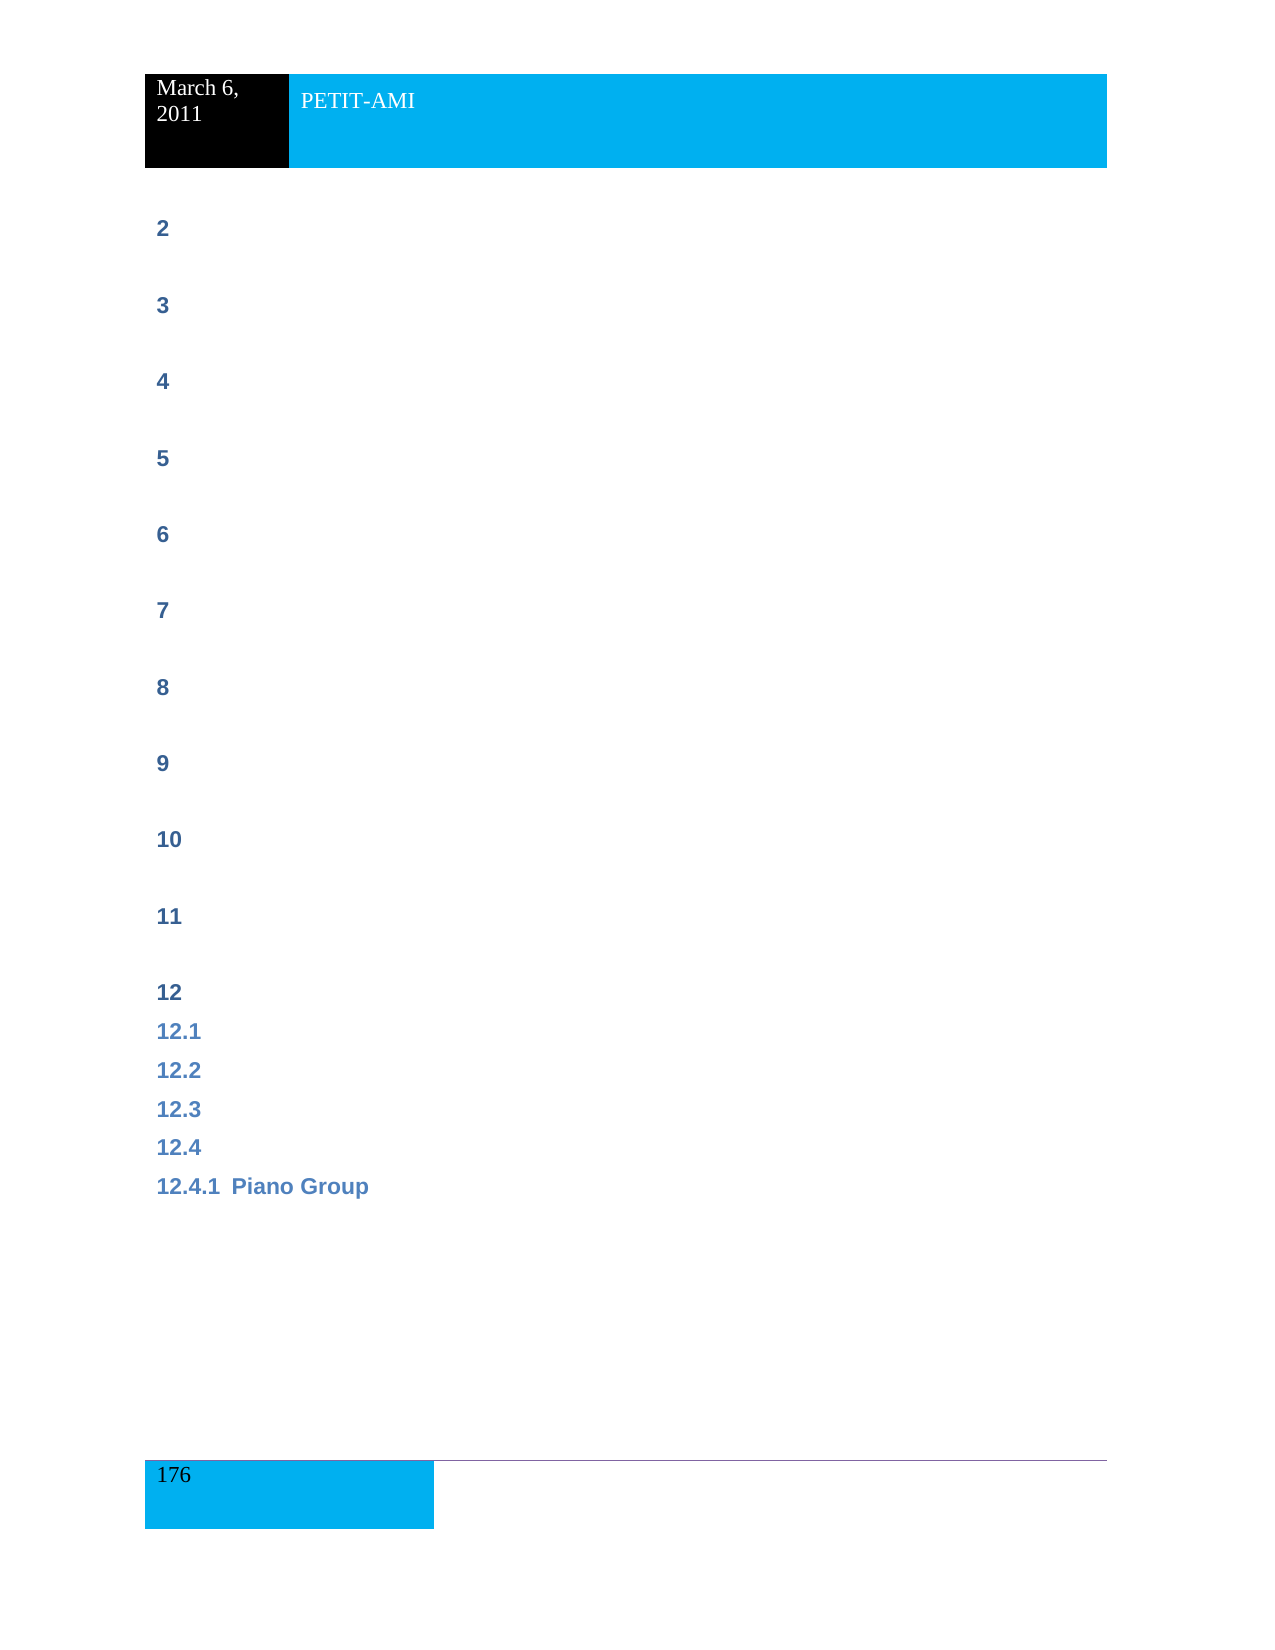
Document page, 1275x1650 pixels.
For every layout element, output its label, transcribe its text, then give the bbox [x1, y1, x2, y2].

subtitle Piano Group [156, 1173, 1118, 1199]
